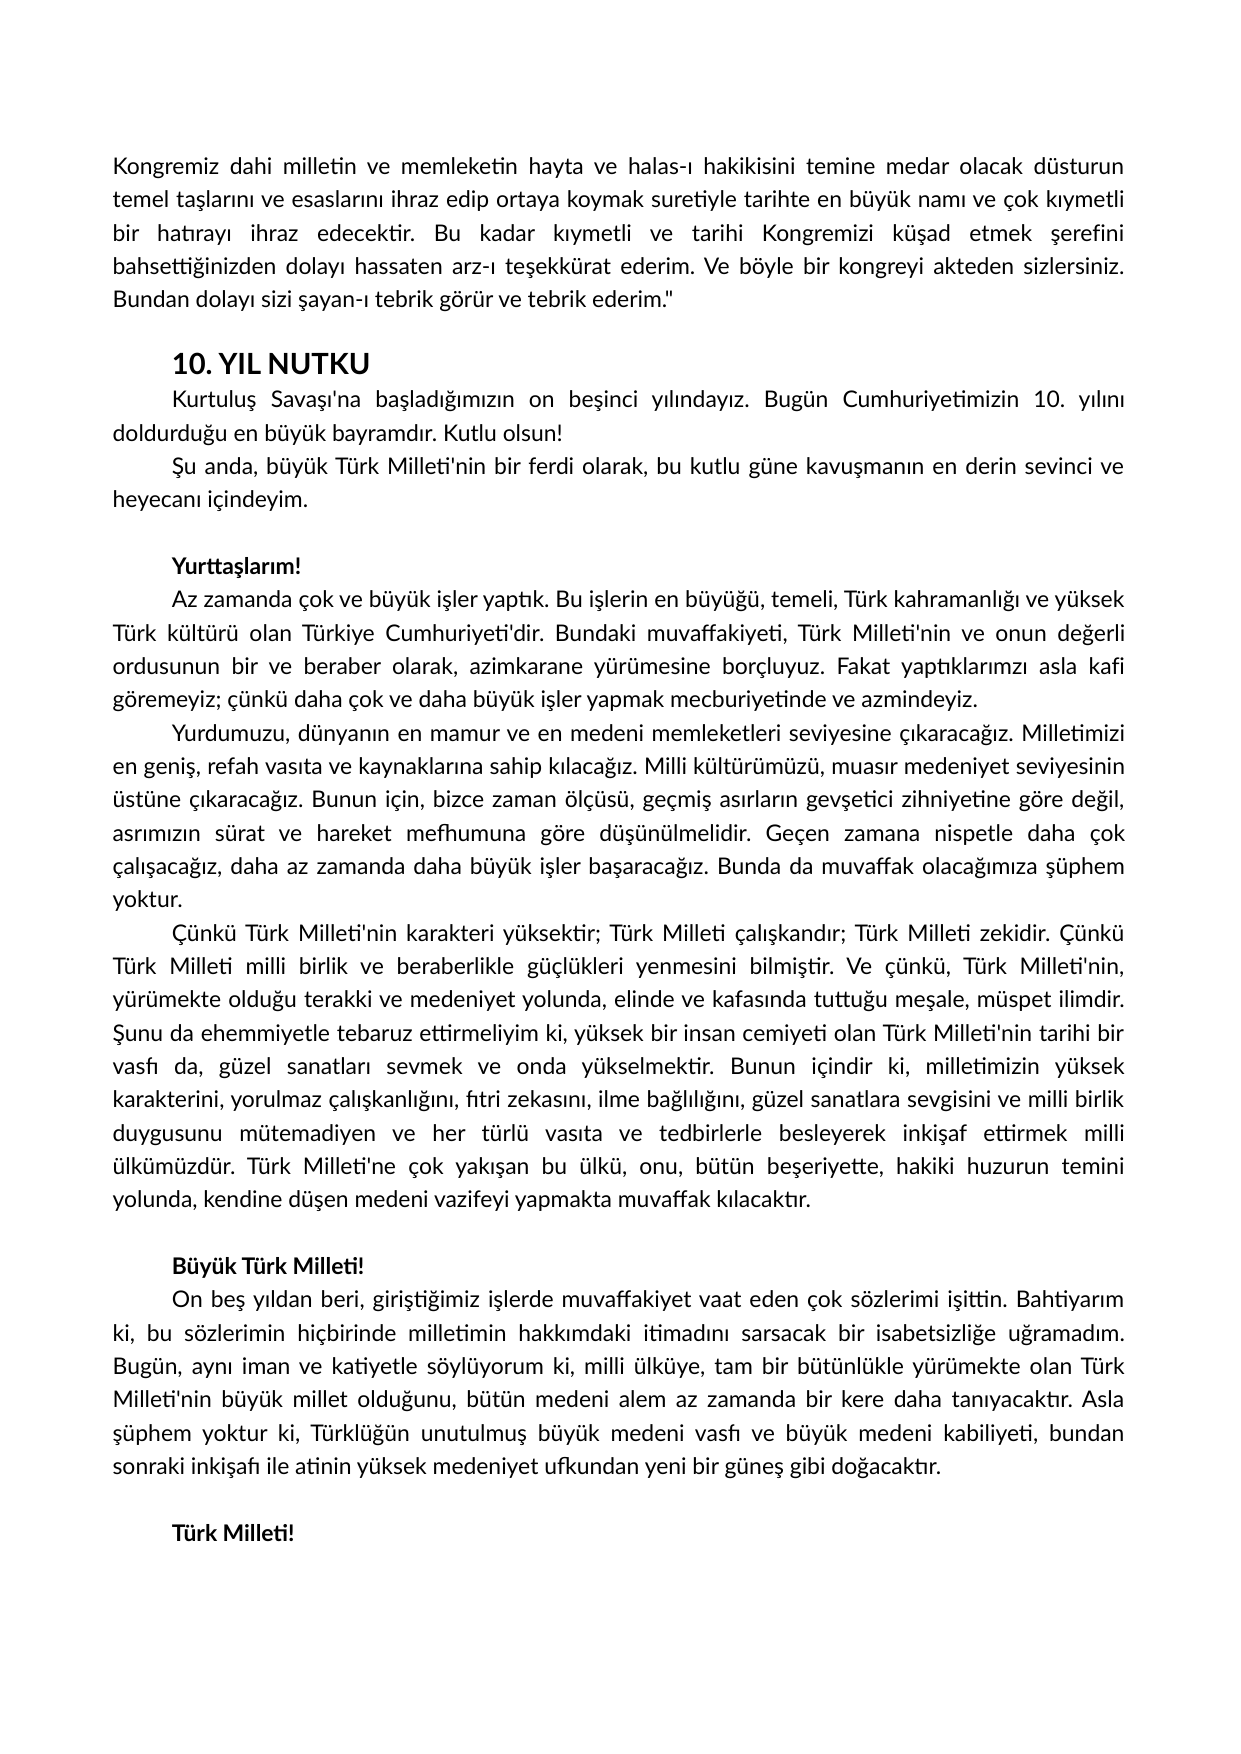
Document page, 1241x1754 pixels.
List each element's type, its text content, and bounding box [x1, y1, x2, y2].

text On beş yıldan beri, giriştiğimiz işlerde muvaffakiyet vaat eden çok sözlerimi işittin. Bahtiyarım ki, bu sözlerimin hiçbirinde milletimin hakkımdaki itimadını sarsacak bir isabetsizliğe uğramadım. Bugün, aynı iman ve katiyetle söylüyorum ki, milli ülküye, tam bir bütünlükle yürümekte olan Türk Milleti'nin büyük millet olduğunu, bütün medeni alem az zamanda bir kere daha tanıyacaktır. Asla şüphem yoktur ki, Türklüğün unutulmuş büyük medeni vasfı ve büyük medeni kabiliyeti, bundan sonraki inkişafı ile atinin yüksek medeniyet ufkundan yeni bir güneş gibi doğacaktır. [112, 1281, 1126, 1481]
text Çünkü Türk Milleti'nin karakteri yüksektir; Türk Milleti çalışkandır; Türk Milleti zekidir. Çünkü Türk Milleti milli birlik ve beraberlikle güçlükleri yenmesini bilmiştir. Ve çünkü, Türk Milleti'nin, yürümekte olduğu terakki ve medeniyet yolunda, elinde ve kafasında tuttuğu meşale, müspet ilimdir. Şunu da ehemmiyetle tebaruz ettirmeliyim ki, yüksek bir insan cemiyeti olan Türk Milleti'nin tarihi bir vasfı da, güzel sanatları sevmek ve onda yükselmektir. Bunun içindir ki, milletimizin yüksek karakterini, yorulmaz çalışkanlığını, fıtri zekasını, ilme bağlılığını, güzel sanatlara sevgisini ve milli birlik duygusunu mütemadiyen ve her türlü vasıta ve tedbirlerle besleyerek inkişaf ettirmek milli ülkümüzdür. Türk Milleti'ne çok yakışan bu ülkü, onu, bütün beşeriyette, hakiki huzurun temini yolunda, kendine düşen medeni vazifeyi yapmakta muvaffak kılacaktır. [112, 914, 1126, 1214]
text Şu anda, büyük Türk Milleti'nin bir ferdi olarak, bu kutlu güne kavuşmanın en derin sevinci ve heyecanı içindeyim. [112, 448, 1126, 514]
text Kongremiz dahi milletin ve memleketin hayta ve halas-ı hakikisini temine medar olacak düsturun temel taşlarını ve esaslarını ihraz edip ortaya koymak suretiyle tarihte en büyük namı ve çok kıymetli bir hatırayı ihraz edecektir. Bu kadar kıymetli ve tarihi Kongremizi küşad etmek şerefini bahsettiğinizden dolayı hassaten arz-ı teşekkürat ederim. Ve böyle bir kongreyi akteden sizlersiniz. Bundan dolayı sizi şayan-ı tebrik görür ve tebrik ederim." [112, 148, 1126, 314]
text Büyük Türk Milleti! [112, 1248, 1126, 1281]
text Türk Milleti! [112, 1514, 1126, 1548]
text Yurttaşlarım! [112, 548, 1126, 581]
text Yurdumuzu, dünyanın en mamur ve en medeni memleketleri seviyesine çıkaracağız. Milletimizi en geniş, refah vasıta ve kaynaklarına sahip kılacağız. Milli kültürümüzü, muasır medeniyet seviyesinin üstüne çıkaracağız. Bunun için, bizce zaman ölçüsü, geçmiş asırların gevşetici zihniyetine göre değil, asrımızın sürat ve hareket mefhumuna göre düşünülmelidir. Geçen zamana nispetle daha çok çalışacağız, daha az zamanda daha büyük işler başaracağız. Bunda da muvaffak olacağımıza şüphem yoktur. [112, 714, 1126, 914]
text Kurtuluş Savaşı'na başladığımızın on beşinci yılındayız. Bugün Cumhuriyetimizin 10. yılını doldurduğu en büyük bayramdır. Kutlu olsun! [112, 381, 1126, 448]
text Az zamanda çok ve büyük işler yaptık. Bu işlerin en büyüğü, temeli, Türk kahramanlığı ve yüksek Türk kültürü olan Türkiye Cumhuriyeti'dir. Bundaki muvaffakiyeti, Türk Milleti'nin ve onun değerli ordusunun bir ve beraber olarak, azimkarane yürümesine borçluyuz. Fakat yaptıklarımzı asla kafi göremeyiz; çünkü daha çok ve daha büyük işler yapmak mecburiyetinde ve azmindeyiz. [112, 581, 1126, 714]
text 10. YIL NUTKU [112, 348, 1126, 381]
